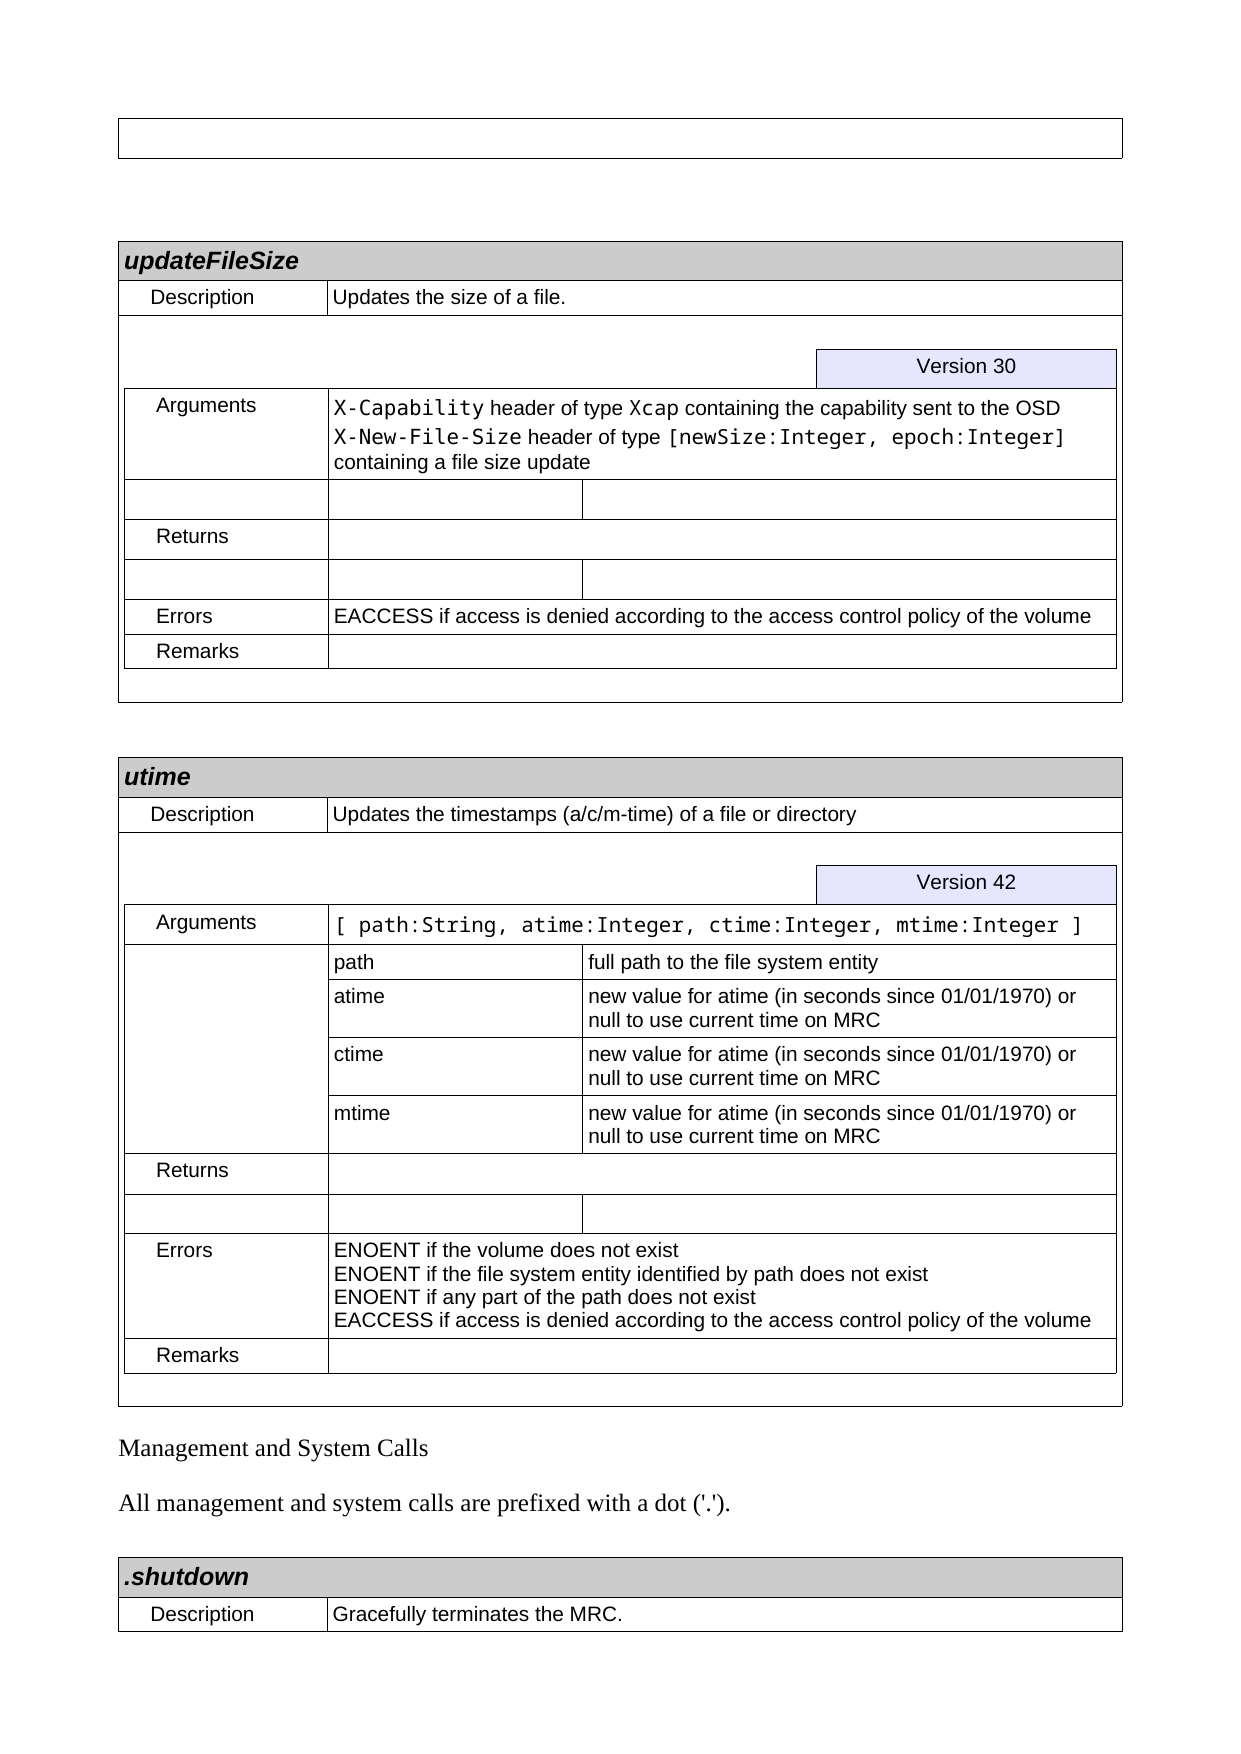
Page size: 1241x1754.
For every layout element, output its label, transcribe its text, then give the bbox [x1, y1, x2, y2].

table_header path [329, 945, 582, 979]
table_cell X-Capability header of type Xcap containing the capability sent to the OSD X-New-File-Size header of type [newSize:Integer, epoch:Integer] containing a file size update [329, 389, 1116, 479]
table_cell [583, 560, 1116, 599]
table_cell atime [329, 980, 582, 1037]
table_header Version 30 [817, 350, 1116, 388]
text All management and system calls are prefixed with a dot ('.'). [118, 1489, 1122, 1517]
table_cell Description [119, 798, 327, 832]
table_cell mtime [329, 1096, 582, 1153]
table_cell Updates the size of a file. [328, 281, 1122, 315]
table_header [124, 349, 816, 388]
table_cell ENOENT if the volume does not exist ENOENT if the file system entity identified by path does not exist ENOENT if any part of the path does not exist EACCESS if access is denied according to the access control policy of the volume [329, 1234, 1116, 1338]
table_cell [125, 1195, 328, 1233]
table_cell [119, 119, 1122, 157]
table_cell [329, 1195, 582, 1233]
table_cell [329, 635, 1116, 668]
table_cell [329, 520, 1116, 559]
table_header Version 42 [817, 866, 1116, 904]
table_header full path to the file system entity [583, 945, 1116, 979]
table_cell [125, 945, 328, 1153]
table_cell new value for atime (in seconds since 01/01/1970) or null to use current time on MRC [583, 1038, 1116, 1095]
table_cell [329, 1154, 1116, 1194]
table_cell [125, 560, 328, 599]
table_cell new value for atime (in seconds since 01/01/1970) or null to use current time on MRC [583, 1096, 1116, 1153]
table_header [124, 865, 816, 904]
table_cell Remarks [125, 1339, 328, 1372]
table_cell new value for atime (in seconds since 01/01/1970) or null to use current time on MRC [583, 980, 1116, 1037]
table_cell Errors [125, 600, 328, 633]
table_header utime [119, 758, 1122, 797]
table_cell Updates the timestamps (a/c/m-time) of a file or directory [328, 798, 1122, 832]
table_cell Remarks [125, 635, 328, 668]
table_cell [ path:String, atime:Integer, ctime:Integer, mtime:Integer ] [329, 905, 1116, 944]
table_cell Arguments [125, 389, 328, 479]
table_cell [125, 480, 328, 519]
table_cell Returns [125, 520, 328, 559]
table_cell Arguments [125, 905, 328, 944]
table_cell [583, 480, 1116, 519]
table_header .shutdown [119, 1558, 1122, 1597]
table_cell [329, 480, 582, 519]
table_cell Returns [125, 1154, 328, 1194]
table_header updateFileSize [119, 242, 1122, 280]
table_cell EACCESS if access is denied according to the access control policy of the volume [329, 600, 1116, 633]
table_cell [329, 1339, 1116, 1372]
table_cell ctime [329, 1038, 582, 1095]
table_cell [583, 1195, 1116, 1233]
table_cell Errors [125, 1234, 328, 1338]
table_cell Gracefully terminates the MRC. [328, 1598, 1122, 1631]
table_cell [119, 316, 1122, 702]
text Management and System Calls [118, 1434, 1122, 1462]
table_cell [119, 833, 1122, 1406]
table_cell [329, 560, 582, 599]
table_cell Description [119, 281, 327, 315]
table_cell Description [119, 1598, 327, 1631]
